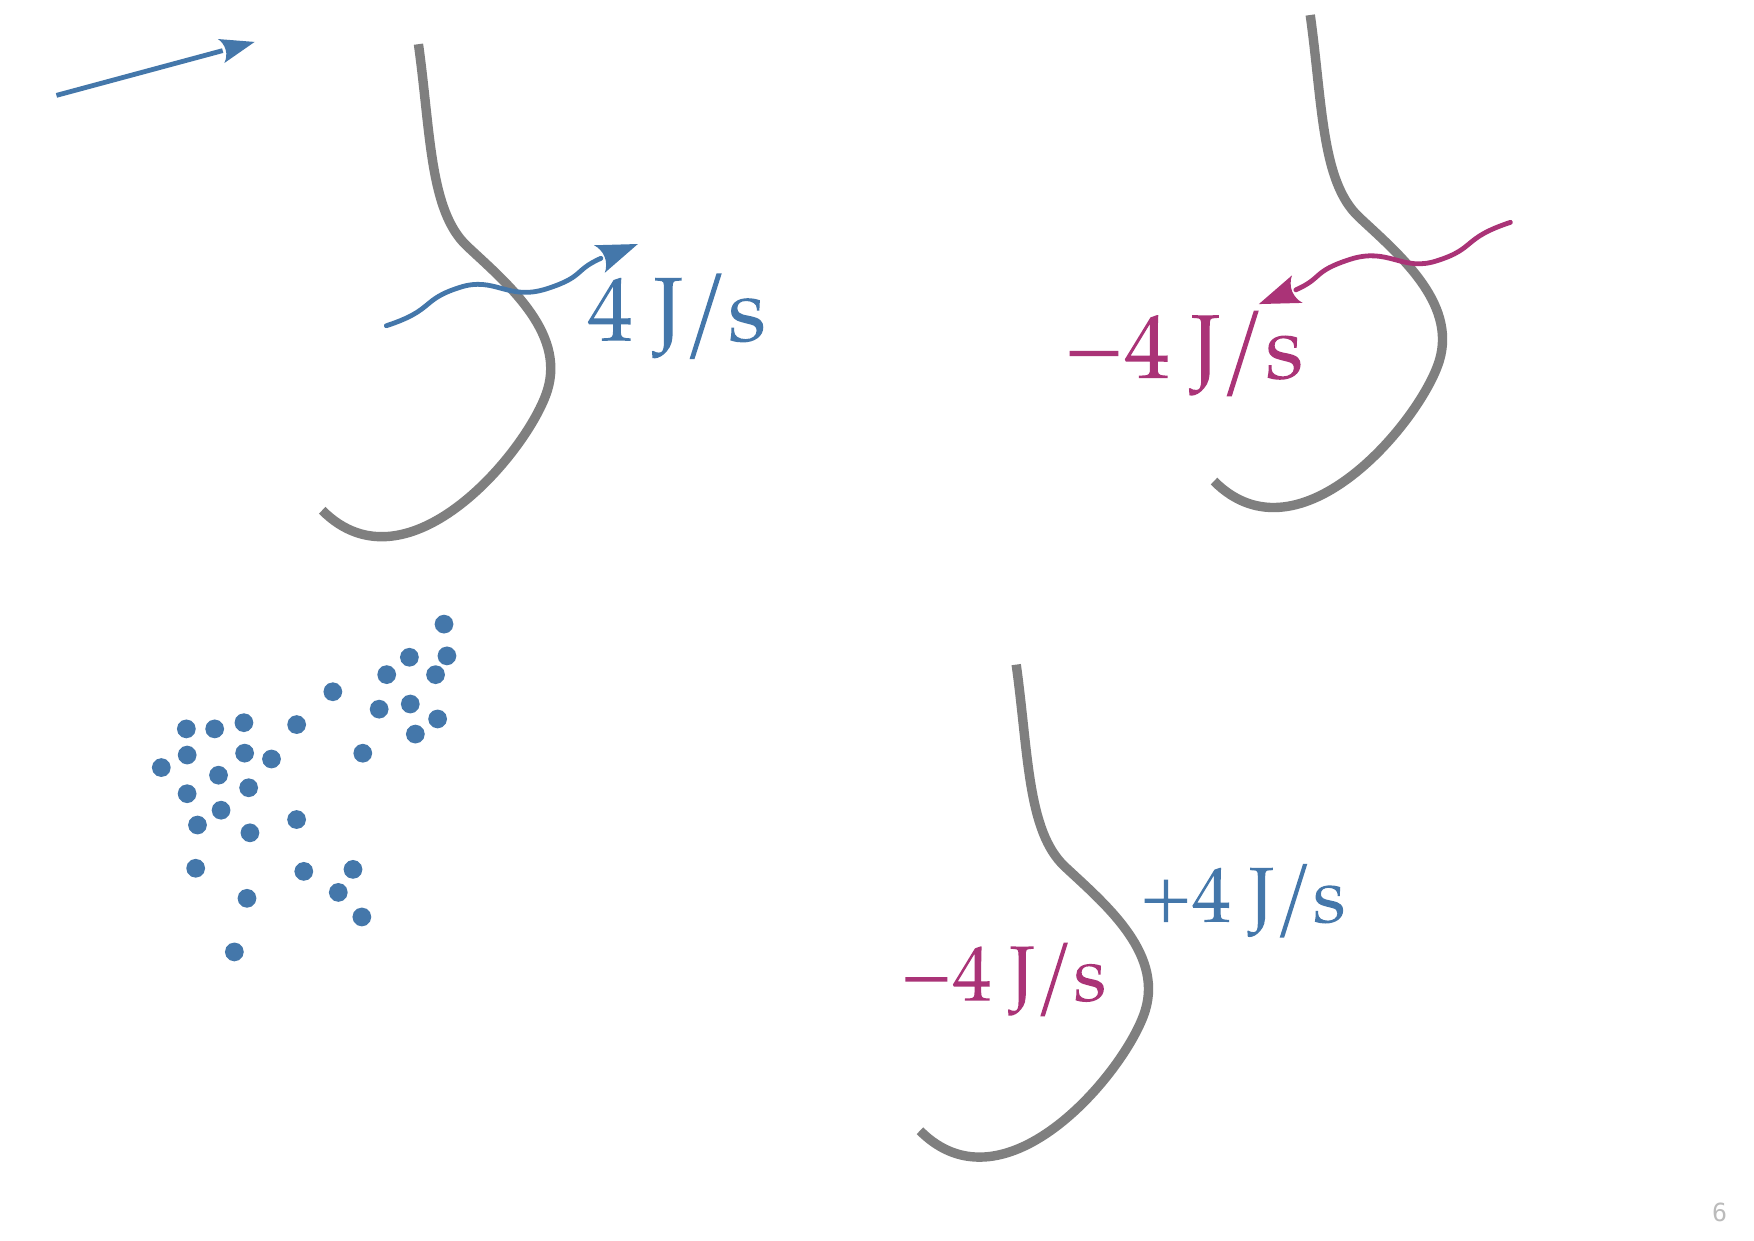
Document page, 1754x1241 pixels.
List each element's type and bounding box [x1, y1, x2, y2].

text_box [1279, 863, 1308, 938]
text_box [1247, 867, 1273, 938]
text_box [1188, 315, 1219, 396]
text_box [1267, 335, 1301, 380]
text_box [240, 823, 260, 843]
text_box [377, 665, 397, 685]
text_box [428, 709, 448, 729]
text_box [211, 800, 231, 820]
text_box [437, 646, 457, 666]
text_box [353, 743, 373, 763]
text_box [323, 682, 343, 702]
text_box [209, 765, 228, 785]
text_box [287, 715, 307, 734]
text_box [186, 858, 206, 878]
text_box [1192, 867, 1230, 923]
text_box [151, 758, 171, 777]
text_box [689, 273, 722, 360]
text_box [587, 277, 631, 341]
text_box [294, 861, 314, 881]
text_box [399, 647, 419, 667]
text_box [952, 946, 990, 1001]
text_box [1124, 315, 1168, 379]
text_box [434, 614, 454, 634]
text_box [239, 778, 259, 798]
text_box [369, 699, 389, 719]
text_box [1314, 885, 1344, 924]
text_box [188, 815, 207, 835]
text_box [262, 749, 281, 769]
text_box [400, 694, 420, 714]
text_box [426, 665, 445, 685]
text_box [177, 784, 197, 804]
text_box [1144, 879, 1188, 923]
text_box [177, 745, 197, 765]
text_box [352, 907, 372, 927]
text_box [237, 888, 257, 908]
text_box [328, 882, 348, 902]
text_box [905, 977, 948, 982]
text_box [176, 719, 196, 739]
text_box [234, 713, 254, 733]
text_box [1040, 942, 1068, 1017]
text_box [730, 298, 764, 343]
text_box [287, 810, 307, 829]
text_box [235, 743, 255, 763]
text_box [1069, 350, 1119, 357]
text_box [651, 277, 682, 359]
text_box [224, 942, 244, 962]
text_box [1075, 963, 1104, 1003]
text_box [405, 724, 425, 744]
text_box [1226, 310, 1259, 397]
text_box [205, 719, 225, 739]
text_box [1008, 946, 1034, 1016]
text_box [343, 859, 363, 879]
